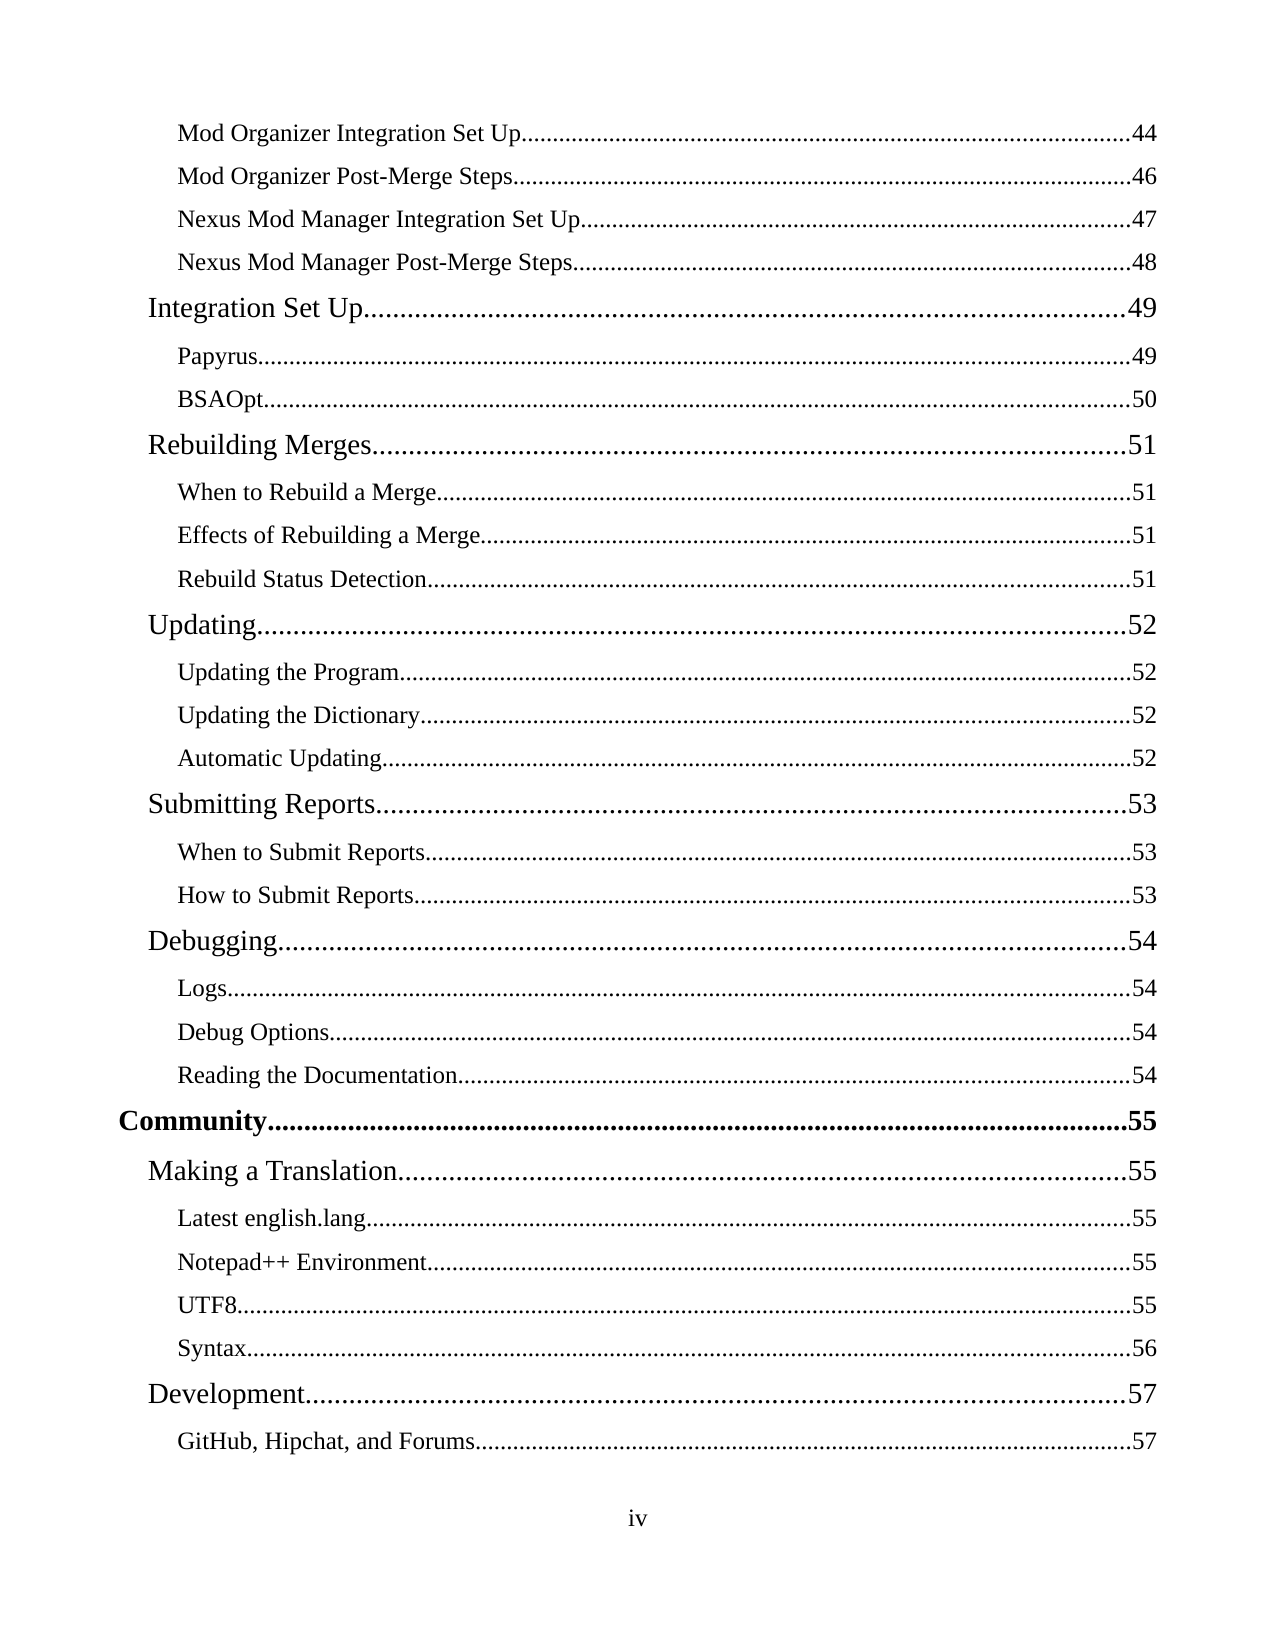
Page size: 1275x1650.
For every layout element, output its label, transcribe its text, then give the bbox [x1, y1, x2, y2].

text UTF8 55 [177, 1290, 1157, 1318]
text Effects of Rebuilding a Merge 51 [177, 521, 1157, 549]
text Submitting Reports 53 [148, 787, 1157, 820]
text GitHub, Hipchat, and Forums 57 [177, 1426, 1157, 1455]
text Mod Organizer Post-Merge Steps 46 [177, 161, 1157, 190]
text Debug Options 54 [177, 1017, 1157, 1045]
text Logs 54 [177, 973, 1157, 1002]
text Making a Translation 55 [148, 1153, 1157, 1187]
text BSAOpt 50 [177, 384, 1157, 413]
text Nexus Mod Manager Integration Set Up 47 [177, 204, 1157, 233]
text When to Submit Reports 53 [177, 837, 1157, 866]
text Updating the Dictionary 52 [177, 700, 1157, 729]
text Updating 52 [148, 607, 1157, 640]
text Reading the Documentation 54 [177, 1060, 1157, 1088]
text Development 57 [148, 1376, 1157, 1409]
text Latest english.lang 55 [177, 1203, 1157, 1232]
text Community 55 [118, 1103, 1157, 1136]
text Papyrus 49 [177, 341, 1157, 370]
text Integration Set Up 49 [148, 291, 1157, 324]
text How to Submit Reports 53 [177, 880, 1157, 909]
text Automatic Updating 52 [177, 743, 1157, 772]
text When to Rebuild a Merge 51 [177, 477, 1157, 506]
text Syntax 56 [177, 1333, 1157, 1362]
text Debugging 54 [148, 923, 1157, 957]
text Rebuilding Merges 51 [148, 427, 1157, 461]
text Updating the Program 52 [177, 657, 1157, 686]
text Nexus Mod Manager Post-Merge Steps 48 [177, 247, 1157, 276]
text Notepad++ Environment 55 [177, 1247, 1157, 1275]
text Rebuild Status Detection 51 [177, 564, 1157, 592]
text Mod Organizer Integration Set Up 44 [177, 118, 1157, 147]
